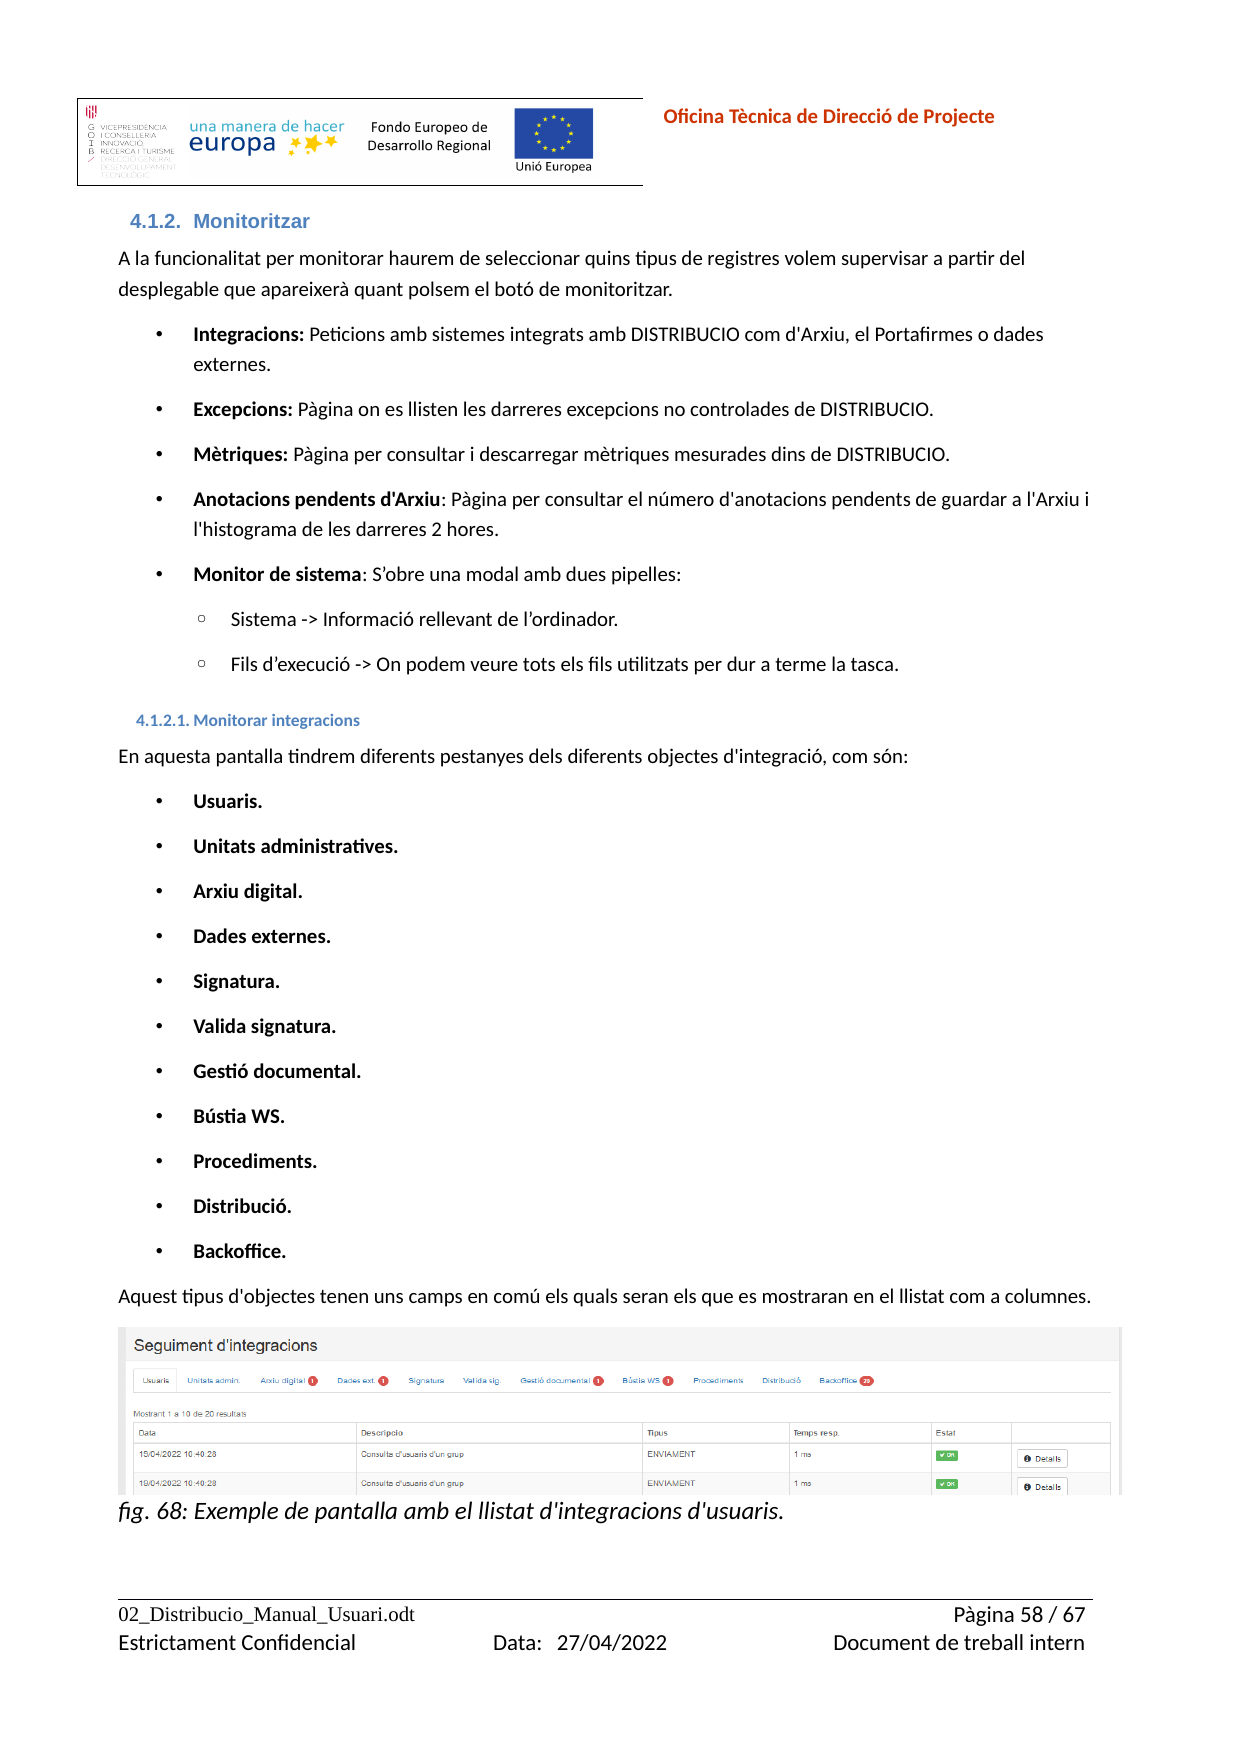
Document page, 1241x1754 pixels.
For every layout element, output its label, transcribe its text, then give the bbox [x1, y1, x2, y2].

list Usuaris. [156, 788, 1122, 813]
list Anotacions pendents d'Arxiu: Pàgina per consultar el número d'anotacions pendents de guardar a l'Arxiu i l'histograma de les darreres 2 hores. [156, 486, 1122, 542]
list Excepcions: Pàgina on es llisten les darreres excepcions no controlades de DISTRIBUCIO. [156, 396, 1122, 422]
text A la funcionalitat per monitorar haurem de seleccionar quins tipus de registres volem supervisar a partir del desplegable que apareixerà quant polsem el botó de monitoritzar. [118, 245, 1122, 301]
picture [82, 103, 181, 180]
list Gestió documental. [156, 1058, 1122, 1083]
list Signatura. [156, 968, 1122, 993]
list Integracions: Peticions amb sistemes integrats amb DISTRIBUCIO com d'Arxiu, el Portafirmes o dades externes. [156, 321, 1122, 377]
list Bústia WS. [156, 1103, 1122, 1128]
text fig. 68: Exemple de pantalla amb el llistat d'integracions d'usuaris. [118, 1495, 1122, 1525]
text En aquesta pantalla tindrem diferents pestanyes dels diferents objectes d'integració, com són: [118, 743, 1122, 768]
list Backoffice. [156, 1238, 1122, 1263]
list Arxiu digital. [156, 878, 1122, 903]
text Aquest tipus d'objectes tenen uns camps en comú els quals seran els que es mostraran en el llistat com a columnes. [118, 1283, 1122, 1308]
list Unitats administratives. [156, 833, 1122, 858]
list Sistema -> Informació rellevant de l’ordinador. [193, 607, 1122, 632]
subtitle Monitoritzar [130, 209, 1122, 233]
picture [187, 103, 599, 180]
list Procediments. [156, 1148, 1122, 1173]
list Dades externes. [156, 923, 1122, 948]
picture [118, 1327, 1123, 1495]
list Monitor de sistema: S’obre una modal amb dues pipelles: [156, 562, 1122, 587]
list Valida signatura. [156, 1013, 1122, 1038]
list Mètriques: Pàgina per consultar i descarregar mètriques mesurades dins de DISTRIBUCIO. [156, 441, 1122, 467]
subtitle Monitorar integracions [136, 709, 1122, 730]
list Distribució. [156, 1193, 1122, 1218]
list Fils d’execució -> On podem veure tots els fils utilitzats per dur a terme la tasca. [193, 652, 1122, 677]
